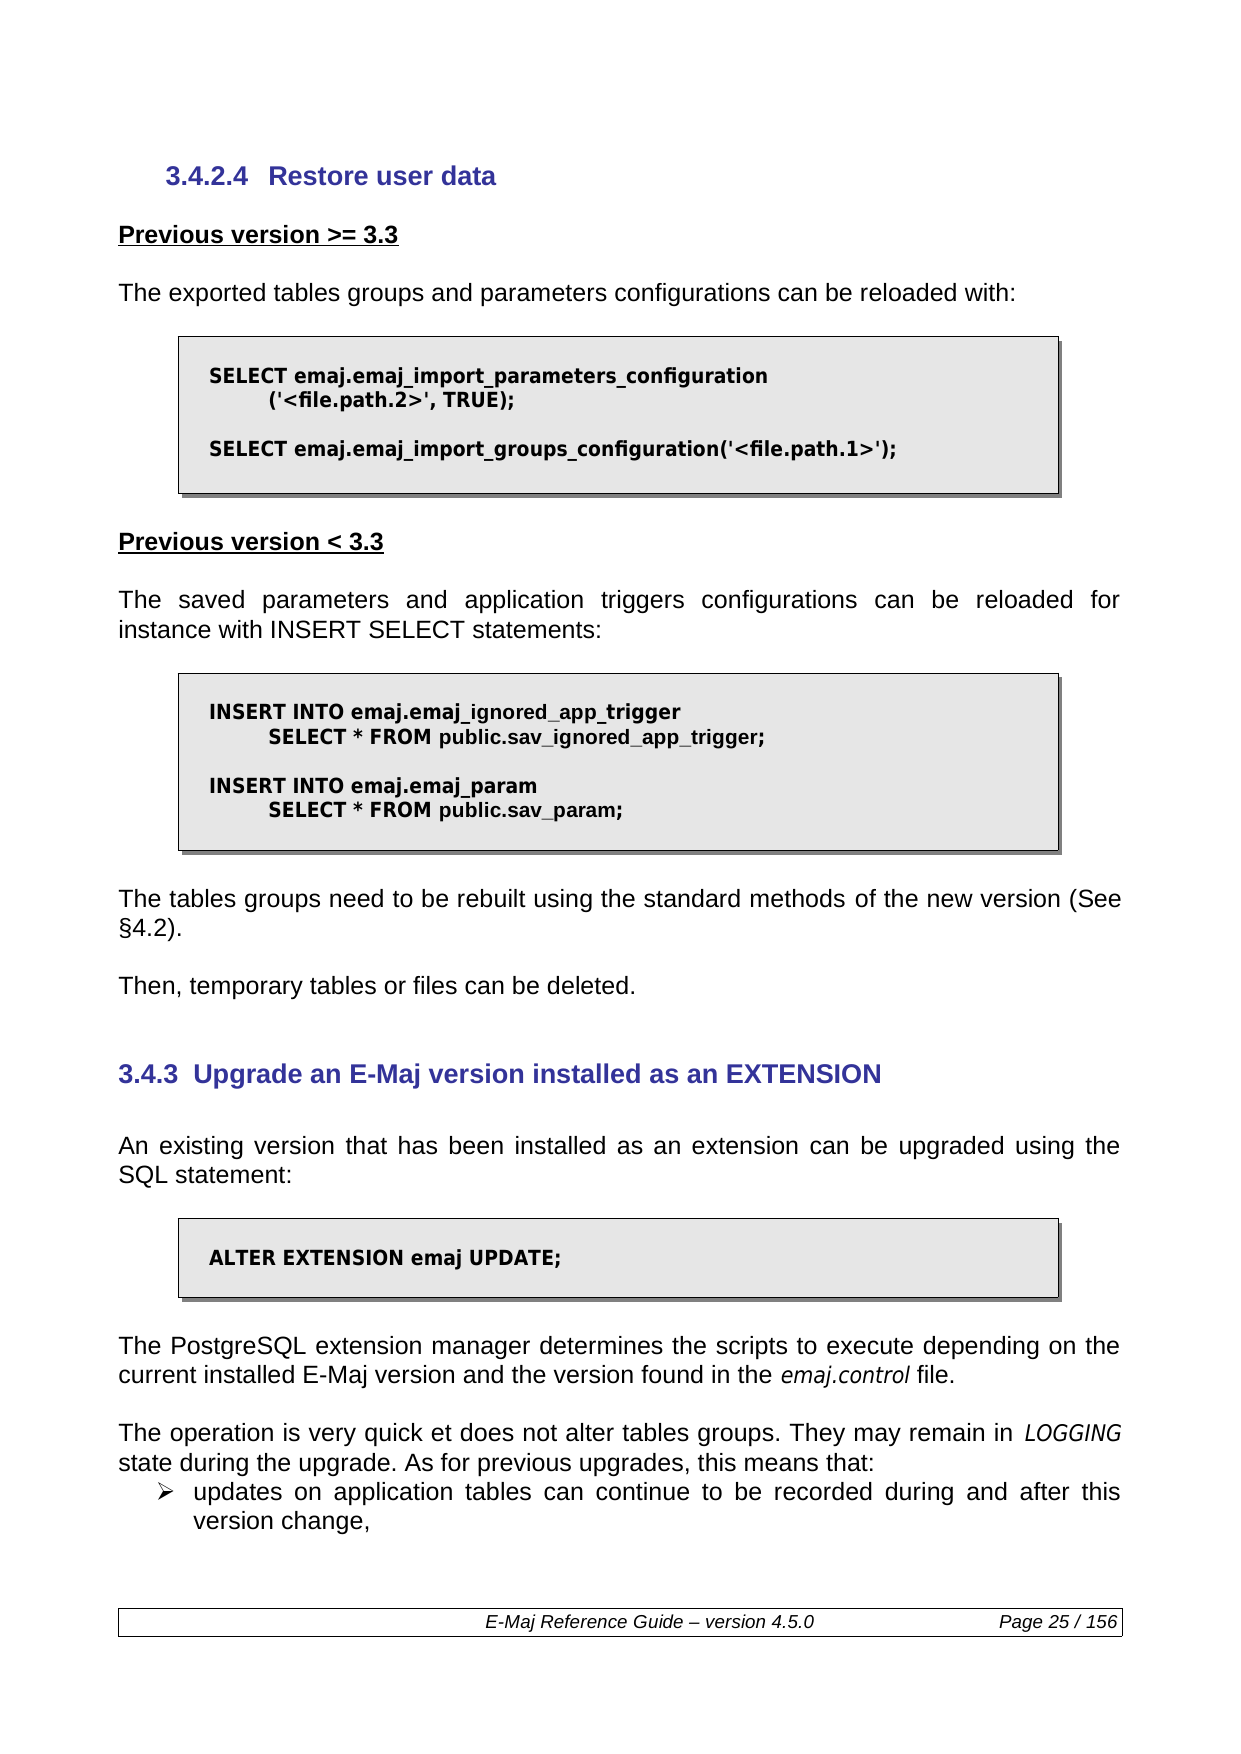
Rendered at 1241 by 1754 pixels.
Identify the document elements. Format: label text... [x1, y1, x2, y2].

subtitle Upgrade an E-Maj version installed as an EXTENSION [118, 1058, 1122, 1089]
text ALTER EXTENSION emaj UPDATE; [179, 1242, 1058, 1267]
text INSERT INTO emaj.emaj_param SELECT * FROM public.sav_param; [179, 771, 1058, 819]
subtitle Restore user data [165, 160, 1122, 191]
text The tables groups need to be rebuilt using the standard methods of the new version (See §4.2). [118, 884, 1122, 942]
list updates on application tables can continue to be recorded during and after this version change, [156, 1476, 1122, 1534]
text Previous version >= 3.3 [118, 220, 1122, 249]
text Previous version < 3.3 [118, 527, 1122, 556]
text The operation is very quick et does not alter tables groups. They may remain in LOGGING state during the upgrade. As for previous upgrades, this means that: [118, 1418, 1122, 1476]
text An existing version that has been installed as an extension can be upgraded using the SQL statement: [118, 1131, 1122, 1189]
text The saved parameters and application triggers configurations can be reloaded for instance with INSERT SELECT statements: [118, 585, 1122, 643]
text Then, temporary tables or files can be deleted. [118, 971, 1122, 1000]
text SELECT emaj.emaj_import_groups_configuration('<file.path.1>'); [179, 434, 1058, 458]
text The exported tables groups and parameters configurations can be reloaded with: [118, 278, 1122, 307]
text INSERT INTO emaj.emaj_ignored_app_trigger SELECT * FROM public.sav_ignored_app_trigger; [179, 697, 1058, 746]
text SELECT emaj.emaj_import_parameters_configuration ('<file.path.2>', TRUE); [179, 361, 1058, 409]
text The PostgreSQL extension manager determines the scripts to execute depending on the current installed E-Maj version and the version found in the emaj.control file. [118, 1331, 1122, 1389]
